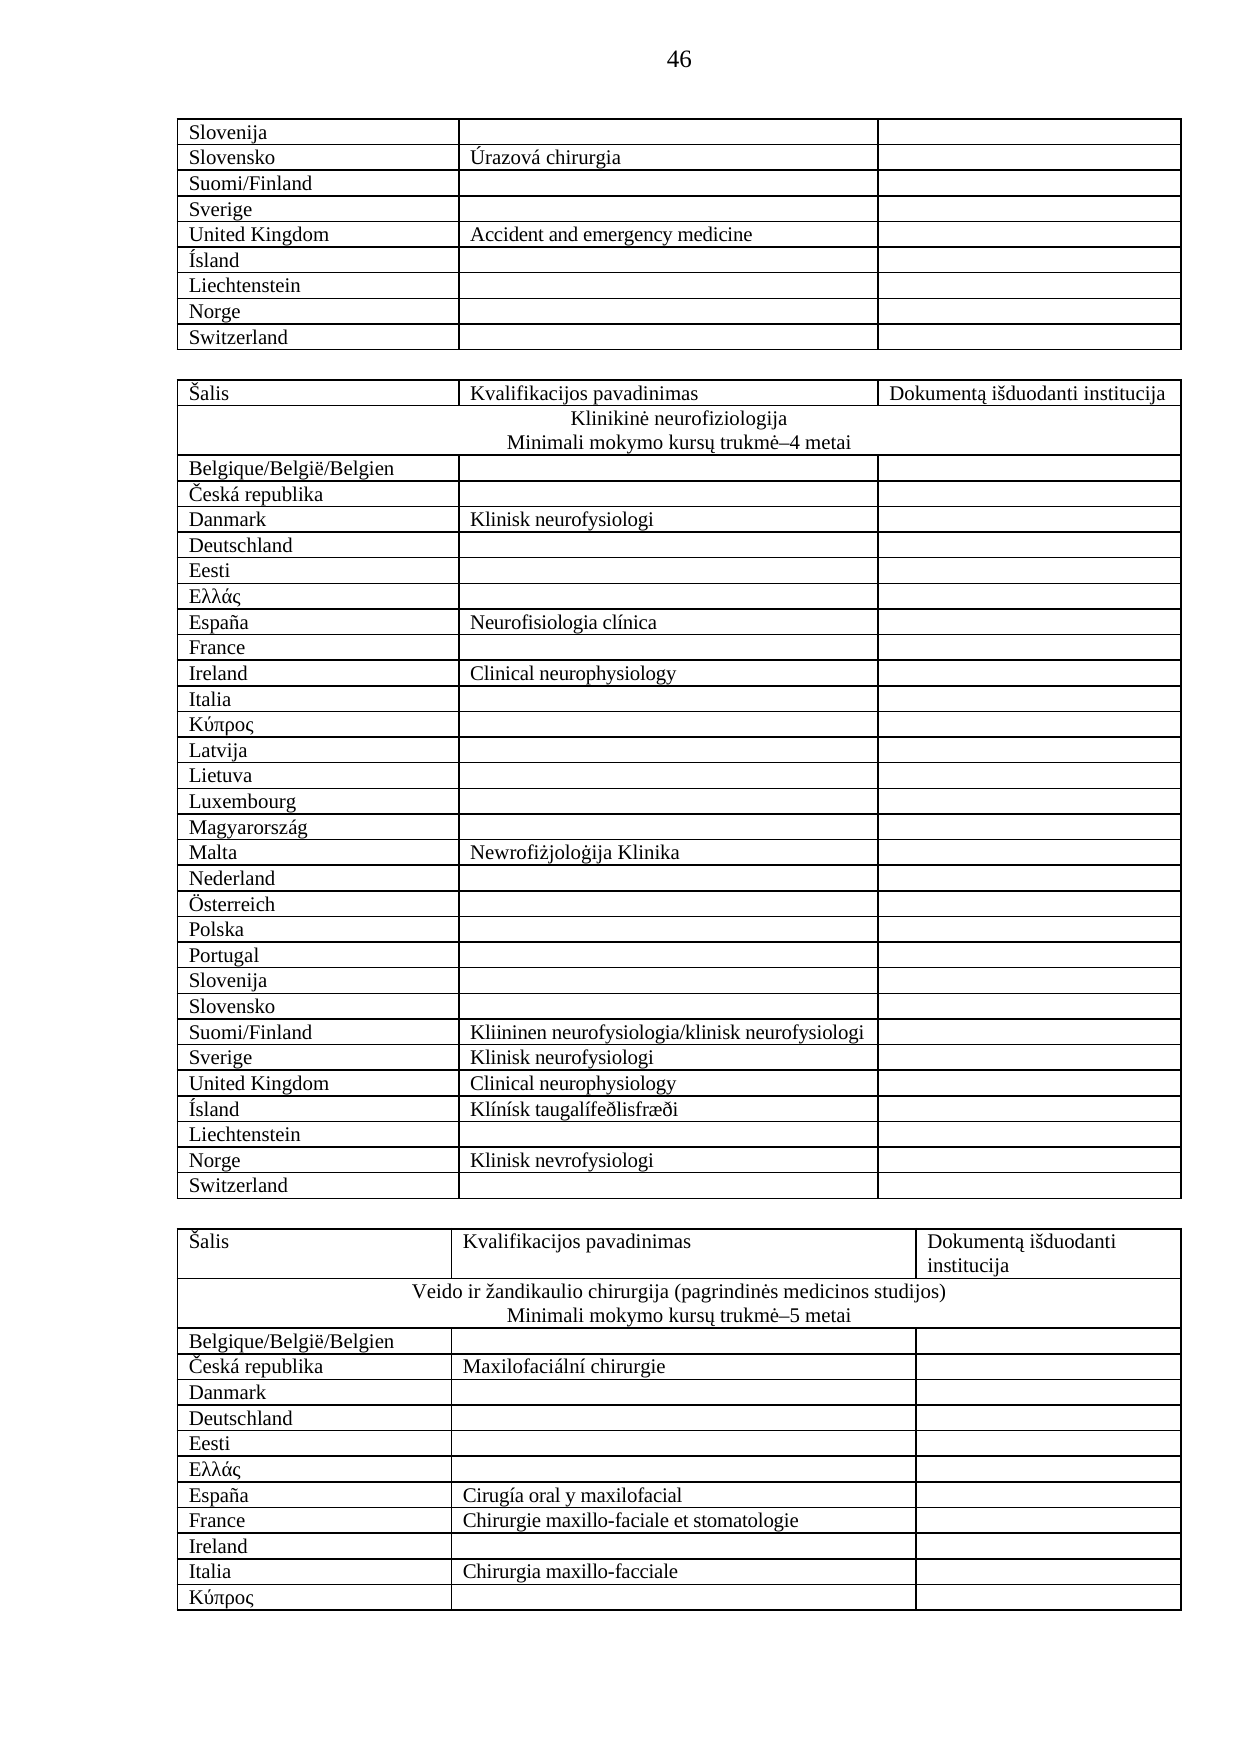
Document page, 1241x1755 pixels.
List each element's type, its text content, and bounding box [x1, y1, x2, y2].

table_cell [879, 456, 1180, 480]
table_cell Slovensko [178, 994, 458, 1018]
table_cell [460, 456, 877, 480]
table_cell Österreich [178, 892, 458, 916]
table_cell Slovenija [178, 120, 458, 144]
table_cell [460, 482, 877, 506]
table_cell Norge [178, 1148, 458, 1172]
table_cell [460, 712, 877, 736]
table_cell Switzerland [178, 325, 458, 349]
table_cell Liechtenstein [178, 273, 458, 297]
table_cell [879, 1122, 1180, 1146]
table_header Dokumentą išduodanti institucija [879, 381, 1180, 405]
table_cell [879, 171, 1180, 195]
table_cell [879, 248, 1180, 272]
table_cell Switzerland [178, 1173, 458, 1197]
table_cell [460, 299, 877, 323]
table_cell [460, 789, 877, 813]
table_cell Κύπρος [178, 712, 458, 736]
table_cell España [178, 610, 458, 634]
table_cell Sverige [178, 1045, 458, 1069]
table_cell [879, 994, 1180, 1018]
table_cell Luxembourg [178, 789, 458, 813]
table_cell Clinical neurophysiology [460, 1071, 877, 1095]
table_cell [879, 661, 1180, 685]
table_cell Klinisk neurofysiologi [460, 507, 877, 531]
table_cell [917, 1431, 1180, 1455]
table_cell Norge [178, 299, 458, 323]
table_cell [879, 1020, 1180, 1044]
table_cell Česká republika [178, 1355, 451, 1378]
table_cell [460, 687, 877, 711]
table_cell [460, 325, 877, 349]
table_cell [917, 1508, 1180, 1532]
table_cell Klinikinė neurofiziologija Minimali mokymo kursų trukmė–4 metai [178, 406, 1180, 454]
table_cell Italia [178, 1560, 451, 1583]
table_cell [879, 558, 1180, 582]
table_header Kvalifikacijos pavadinimas [452, 1230, 915, 1277]
table_cell [460, 763, 877, 787]
table_cell [452, 1534, 915, 1558]
table_cell Klinisk nevrofysiologi [460, 1148, 877, 1172]
table_cell Deutschland [178, 533, 458, 557]
table_cell [879, 1173, 1180, 1197]
table_cell [460, 635, 877, 659]
table_cell Úrazová chirurgia [460, 145, 877, 169]
table_cell Suomi/Finland [178, 171, 458, 195]
table_cell Neurofisiologia clínica [460, 610, 877, 634]
table_cell España [178, 1483, 451, 1507]
table_cell Latvija [178, 738, 458, 762]
table_cell [879, 507, 1180, 531]
table_cell [460, 1122, 877, 1146]
table_cell Accident and emergency medicine [460, 222, 877, 246]
table_cell Ελλάς [178, 1457, 451, 1481]
table_cell [879, 687, 1180, 711]
table_cell [917, 1355, 1180, 1378]
table_cell Belgique/België/Belgien [178, 456, 458, 480]
table_header Šalis [178, 1230, 451, 1277]
table_cell [917, 1534, 1180, 1558]
table_cell [879, 584, 1180, 608]
table_cell Deutschland [178, 1406, 451, 1430]
table_cell [917, 1329, 1180, 1353]
table_cell [917, 1457, 1180, 1481]
table_cell [460, 584, 877, 608]
table_cell [460, 738, 877, 762]
table_cell [879, 738, 1180, 762]
table_cell [452, 1406, 915, 1430]
table_cell [460, 943, 877, 967]
table_cell [879, 222, 1180, 246]
table_cell [460, 273, 877, 297]
table_cell Kliininen neurofysiologia/klinisk neurofysiologi [460, 1020, 877, 1044]
table_cell [917, 1560, 1180, 1583]
table_cell [460, 968, 877, 992]
table_cell Maxilofaciální chirurgie [452, 1355, 915, 1378]
table_cell Ísland [178, 248, 458, 272]
table_cell Chirurgia maxillo-facciale [452, 1560, 915, 1583]
table_cell Eesti [178, 558, 458, 582]
table_cell [879, 635, 1180, 659]
table_cell Chirurgie maxillo-faciale et stomatologie [452, 1508, 915, 1532]
table_cell Magyarország [178, 815, 458, 839]
table_cell [879, 866, 1180, 890]
table_cell [879, 712, 1180, 736]
table_cell [452, 1457, 915, 1481]
table_cell [879, 1045, 1180, 1069]
table_cell [879, 892, 1180, 916]
table_cell [879, 1148, 1180, 1172]
table_cell Ελλάς [178, 584, 458, 608]
table_cell Klinisk neurofysiologi [460, 1045, 877, 1069]
table_cell [452, 1431, 915, 1455]
table_cell [879, 917, 1180, 941]
table_cell Ireland [178, 1534, 451, 1558]
table_cell [879, 145, 1180, 169]
table_cell France [178, 635, 458, 659]
table_cell [460, 917, 877, 941]
table_cell [460, 815, 877, 839]
table_cell Newrofiżjoloġija Klinika [460, 840, 877, 864]
table_cell [879, 840, 1180, 864]
table_cell [452, 1329, 915, 1353]
table_cell [879, 197, 1180, 221]
table_cell [879, 533, 1180, 557]
table_cell Portugal [178, 943, 458, 967]
table_cell France [178, 1508, 451, 1532]
table_cell Ísland [178, 1097, 458, 1121]
table_cell [917, 1380, 1180, 1404]
table_cell United Kingdom [178, 1071, 458, 1095]
table_cell Suomi/Finland [178, 1020, 458, 1044]
table_cell Italia [178, 687, 458, 711]
table_cell Česká republika [178, 482, 458, 506]
table_cell [879, 482, 1180, 506]
table_cell [879, 968, 1180, 992]
table_cell Danmark [178, 1380, 451, 1404]
table_cell Lietuva [178, 763, 458, 787]
table_cell Slovensko [178, 145, 458, 169]
table_cell [879, 325, 1180, 349]
table_cell [879, 1097, 1180, 1121]
table_cell Liechtenstein [178, 1122, 458, 1146]
table_cell [917, 1406, 1180, 1430]
table_cell Klínísk taugalífeðlisfræði [460, 1097, 877, 1121]
table_cell Ireland [178, 661, 458, 685]
table_cell Danmark [178, 507, 458, 531]
table_cell Polska [178, 917, 458, 941]
table_cell Eesti [178, 1431, 451, 1455]
table_cell [879, 763, 1180, 787]
table_cell [460, 892, 877, 916]
table_cell Nederland [178, 866, 458, 890]
table_cell Veido ir žandikaulio chirurgija (pagrindinės medicinos studijos) Minimali mokymo kursų trukmė–5 metai [178, 1279, 1180, 1327]
table_cell Cirugía oral y maxilofacial [452, 1483, 915, 1507]
table_cell [879, 610, 1180, 634]
table_cell [879, 273, 1180, 297]
table_header Šalis [178, 381, 458, 405]
table_cell [917, 1585, 1180, 1609]
table_cell [879, 789, 1180, 813]
table_cell [879, 943, 1180, 967]
table_cell [452, 1585, 915, 1609]
table_cell United Kingdom [178, 222, 458, 246]
table_cell [879, 1071, 1180, 1095]
table_cell Belgique/België/Belgien [178, 1329, 451, 1353]
table_cell [460, 197, 877, 221]
table_cell [460, 533, 877, 557]
table_cell [460, 248, 877, 272]
table_header Dokumentą išduodanti institucija [917, 1230, 1180, 1277]
table_cell [879, 815, 1180, 839]
table_cell Sverige [178, 197, 458, 221]
table_cell [879, 120, 1180, 144]
table_cell [460, 120, 877, 144]
table_cell Clinical neurophysiology [460, 661, 877, 685]
table_cell [460, 171, 877, 195]
table_cell [879, 299, 1180, 323]
table_cell [452, 1380, 915, 1404]
table_header Kvalifikacijos pavadinimas [460, 381, 877, 405]
table_cell [460, 994, 877, 1018]
table_cell Slovenija [178, 968, 458, 992]
table_cell Malta [178, 840, 458, 864]
table_cell [917, 1483, 1180, 1507]
table_cell Κύπρος [178, 1585, 451, 1609]
table_cell [460, 558, 877, 582]
table_cell [460, 866, 877, 890]
table_cell [460, 1173, 877, 1197]
